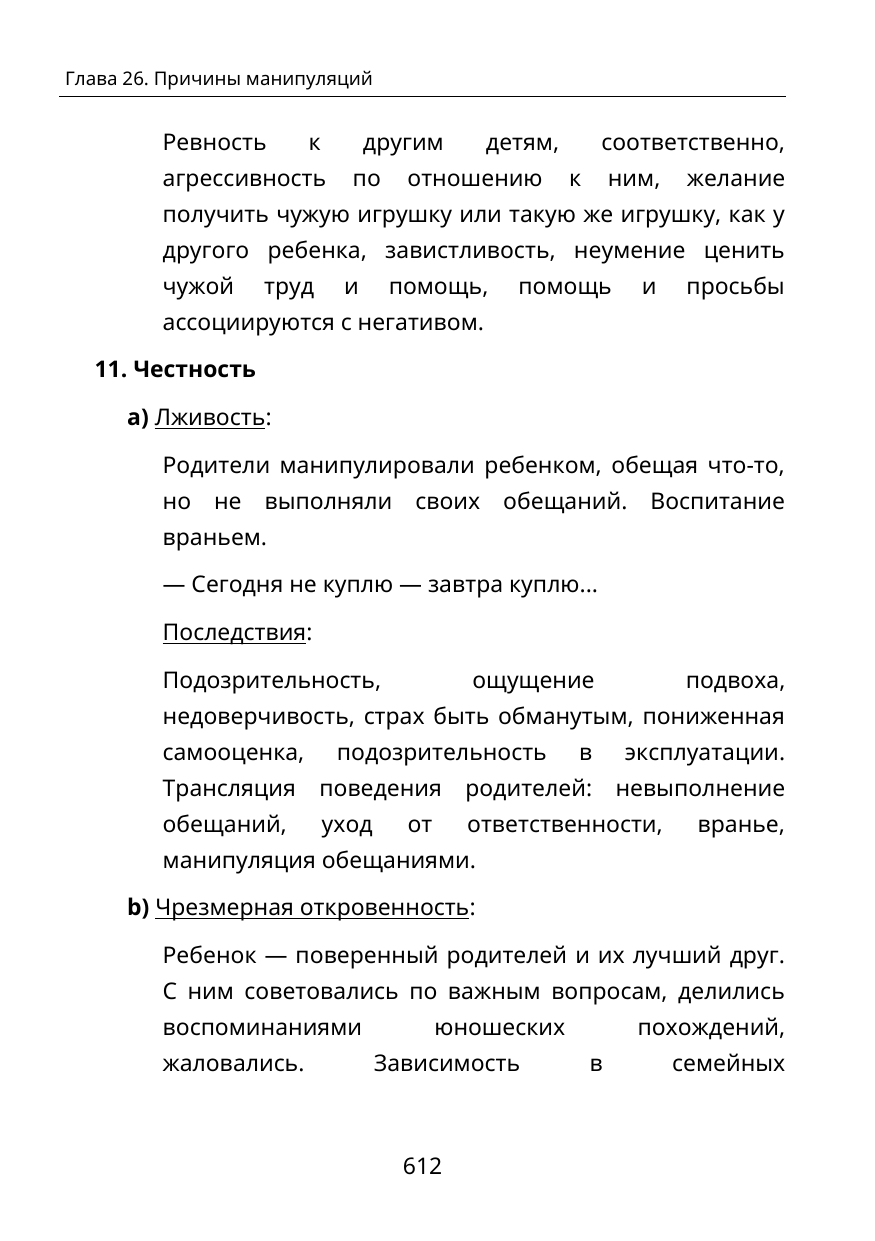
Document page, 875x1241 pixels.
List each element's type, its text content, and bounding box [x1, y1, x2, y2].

list Последствия: [121, 616, 786, 647]
list Ревность к другим детям, соответственно, агрессивность по отношению к ним, желание получить чужую игрушку или такую же игрушку, как у другого ребенка, завистливость, неумение ценить чужой труд и помощь, помощь и просьбы ассоциируются с негативом. [121, 126, 786, 337]
list Подозрительность, ощущение подвоха, недоверчивость, страх быть обманутым, пониженная самооценка, подозрительность в эксплуатации. Трансляция поведения родителей: невыполнение обещаний, уход от ответственности, вранье, манипуляция обещаниями. [121, 664, 786, 875]
list Родители манипулировали ребенком, обещая что-то, но не выполняли своих обещаний. Воспитание враньем. [121, 449, 786, 552]
list Чрезмерная откровенность: [121, 891, 786, 922]
list — Сегодня не куплю — завтра куплю... [121, 568, 786, 600]
list Лживость: [121, 401, 786, 432]
list Честность [88, 353, 786, 385]
list Ребенок — поверенный родителей и их лучший друг. С ним советовались по важным вопросам, делились воспоминаниями юношеских похождений, жаловались. Зависимость в семейных [121, 939, 786, 1078]
